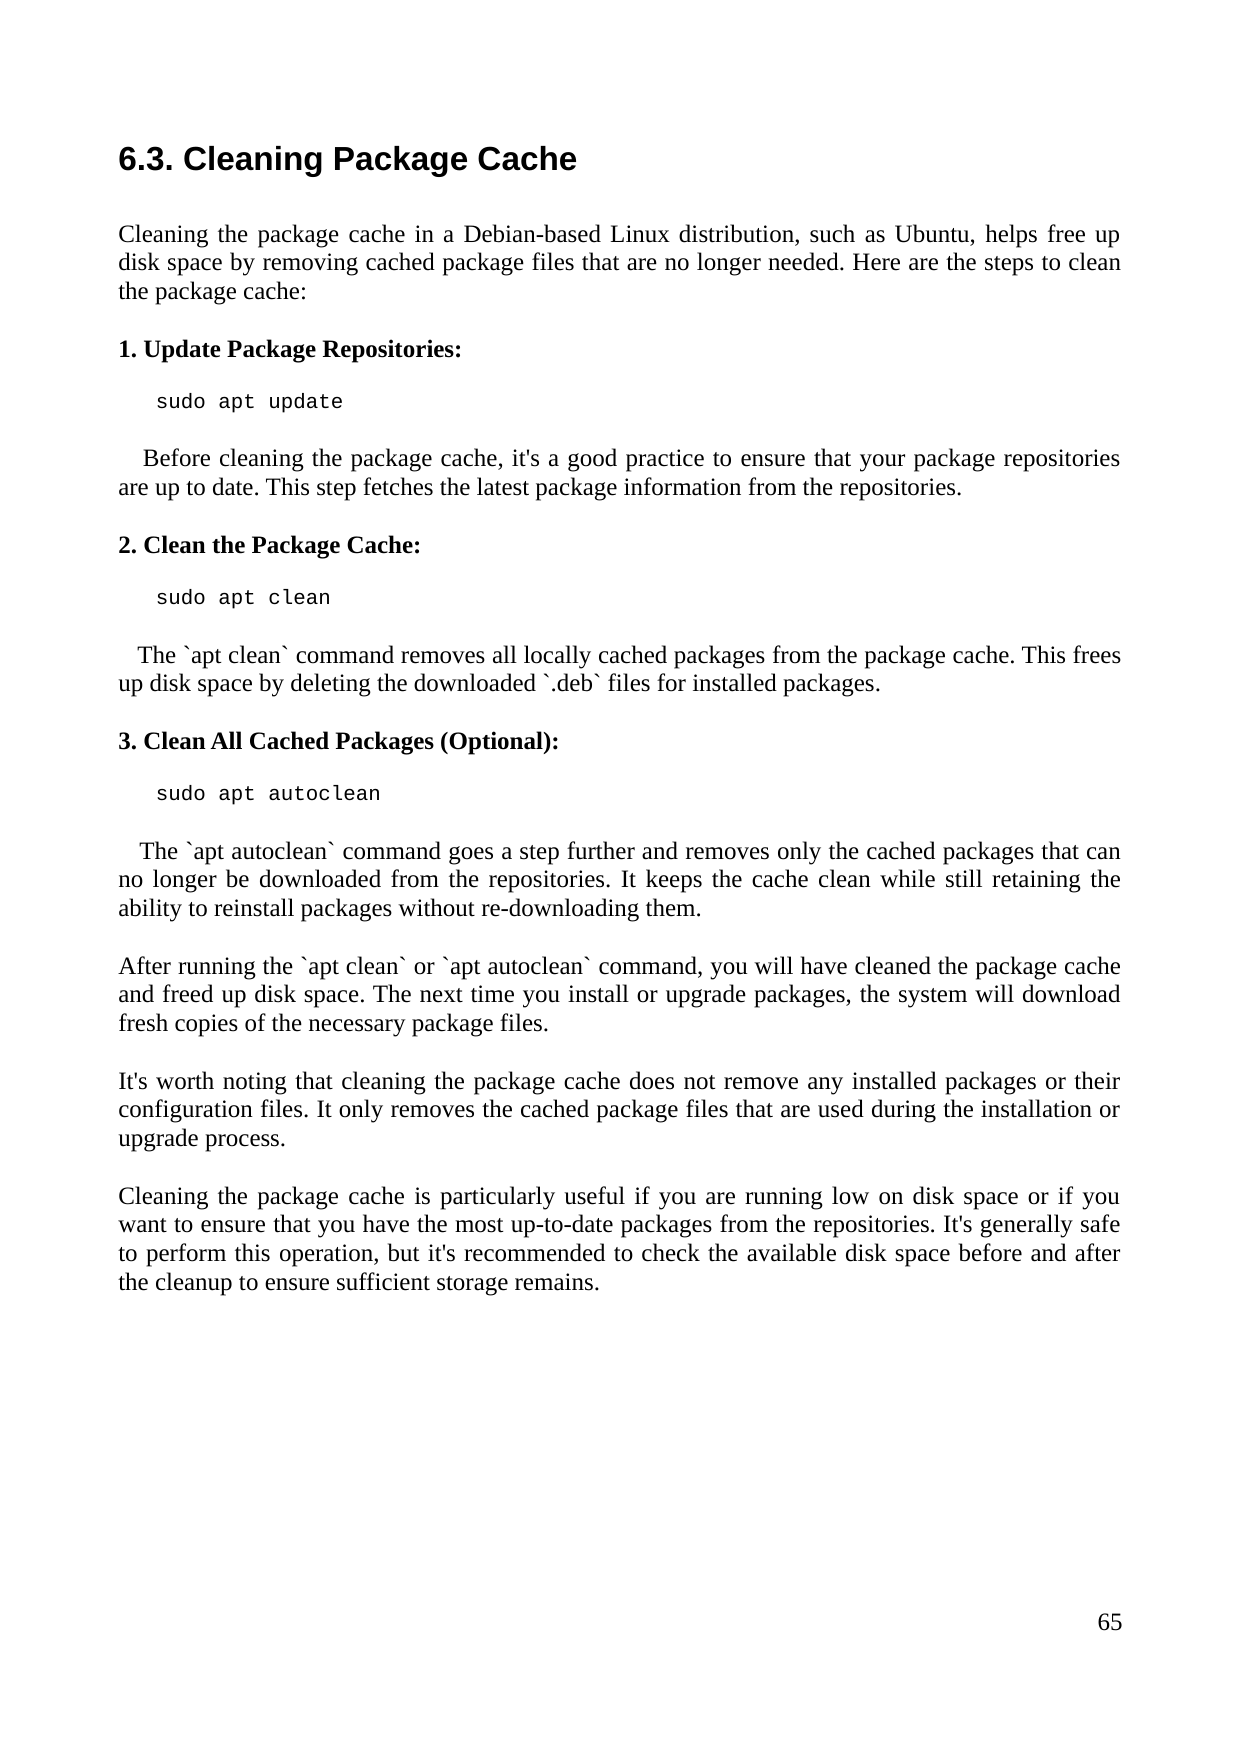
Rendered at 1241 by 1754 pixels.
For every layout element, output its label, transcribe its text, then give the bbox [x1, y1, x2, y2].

text sudo apt update [118, 391, 1122, 415]
text 3. Clean All Cached Packages (Optional): [118, 726, 1122, 755]
text sudo apt autoclean [118, 783, 1122, 807]
subtitle 6.3. Cleaning Package Cache [118, 139, 1122, 177]
text After running the `apt clean` or `apt autoclean` command, you will have cleaned the package cache and freed up disk space. The next time you install or upgrade packages, the system will download fresh copies of the necessary package files. [118, 951, 1122, 1037]
text 2. Clean the Package Cache: [118, 530, 1122, 558]
text Cleaning the package cache is particularly useful if you are running low on disk space or if you want to ensure that you have the most up-to-date packages from the repositories. It's generally safe to perform this operation, but it's recommended to check the available disk space before and after the cleanup to ensure sufficient storage remains. [118, 1181, 1122, 1296]
text sudo apt clean [118, 587, 1122, 611]
text The `apt clean` command removes all locally cached packages from the package cache. This frees up disk space by deleting the downloaded `.deb` files for installed packages. [118, 640, 1122, 697]
text The `apt autoclean` command goes a step further and removes only the cached packages that can no longer be downloaded from the repositories. It keeps the cache clean while still retaining the ability to reinstall packages without re-downloading them. [118, 836, 1122, 922]
text It's worth noting that cleaning the package cache does not remove any installed packages or their configuration files. It only removes the cached package files that are used during the installation or upgrade process. [118, 1066, 1122, 1152]
text Cleaning the package cache in a Debian-based Linux distribution, such as Ubuntu, helps free up disk space by removing cached package files that are no longer needed. Here are the steps to clean the package cache: [118, 219, 1122, 305]
text 1. Update Package Repositories: [118, 334, 1122, 362]
text Before cleaning the package cache, it's a good practice to ensure that your package repositories are up to date. This step fetches the latest package information from the repositories. [118, 443, 1122, 501]
